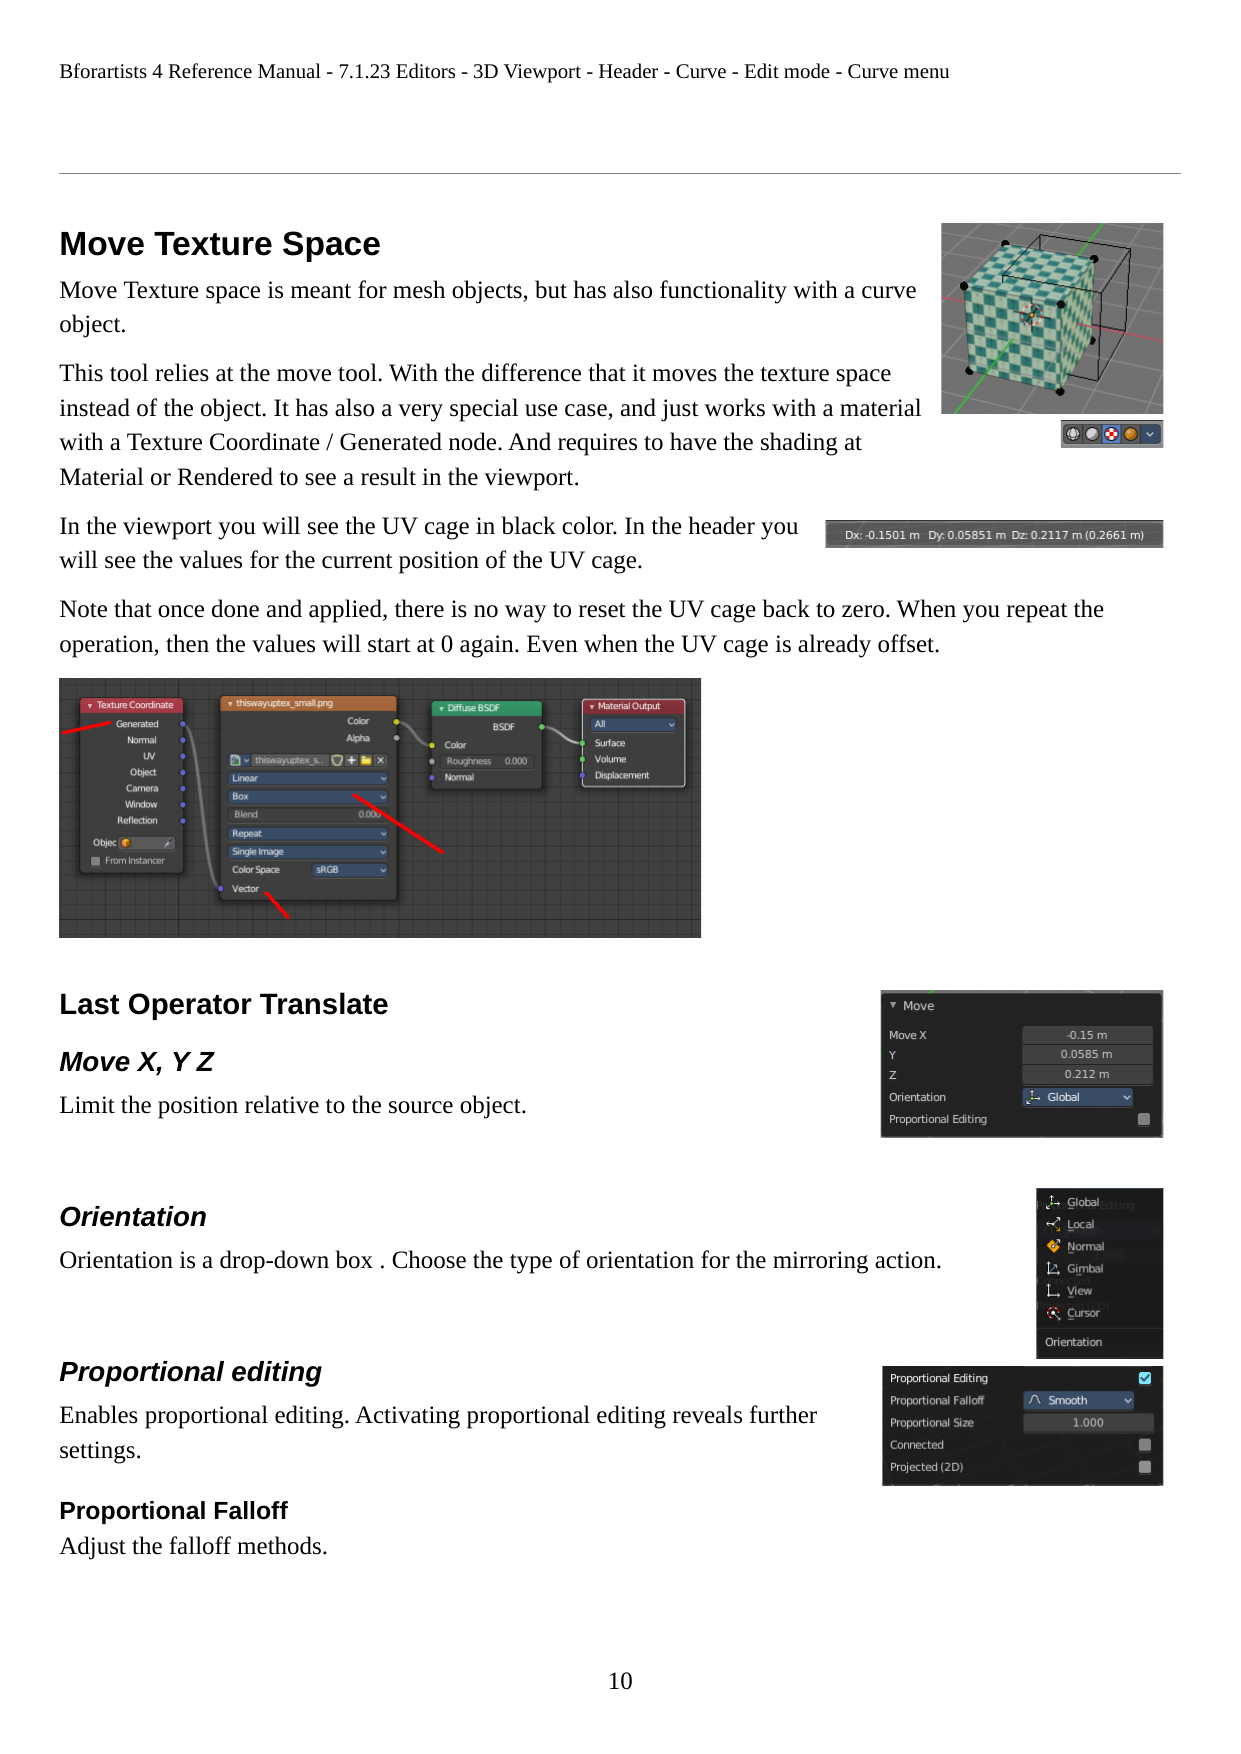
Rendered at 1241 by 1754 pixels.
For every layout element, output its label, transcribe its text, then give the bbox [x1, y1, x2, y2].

subtitle Move X, Y Z [59, 1046, 880, 1078]
text Limit the position relative to the source object. [59, 1090, 880, 1119]
picture [880, 990, 1164, 1138]
subtitle Orientation [59, 1201, 1036, 1233]
picture [59, 678, 702, 938]
subtitle [1164, 1046, 1181, 1078]
picture [882, 1366, 1164, 1486]
text Note that once done and applied, there is no way to reset the UV cage back to zero. When you repeat the operation, then the values will start at 0 again. Even when the UV cage is already offset. [59, 594, 1181, 658]
subtitle [1164, 1201, 1181, 1233]
text In the viewport you will see the UV cage in black color. In the header you will see the values for the current position of the UV cage. [59, 511, 1181, 574]
subtitle Proportional Falloff [59, 1496, 1181, 1525]
subtitle Move Texture Space [59, 224, 941, 262]
text This tool relies at the move tool. With the difference that it moves the texture space instead of the object. It has also a very special use case, and just works with a material with a Texture Coordinate / Generated node. And requires to have the shading at Material or Rendered to see a result in the viewport. [59, 358, 1181, 491]
subtitle [1164, 224, 1181, 262]
picture [825, 520, 1164, 548]
subtitle Last Operator Translate [59, 987, 1181, 1021]
picture [1036, 1188, 1164, 1359]
text Move Texture space is meant for mesh objects, but has also functionality with a curve object. [59, 275, 941, 338]
text Enables proportional editing. Activating proportional editing reveals further settings. [59, 1400, 882, 1463]
picture [1060, 420, 1164, 448]
subtitle Proportional editing [59, 1356, 1181, 1388]
text Adjust the falloff methods. [59, 1531, 1181, 1560]
text Orientation is a drop-down box . Choose the type of orientation for the mirroring action. [59, 1245, 1036, 1274]
picture [941, 223, 1164, 414]
